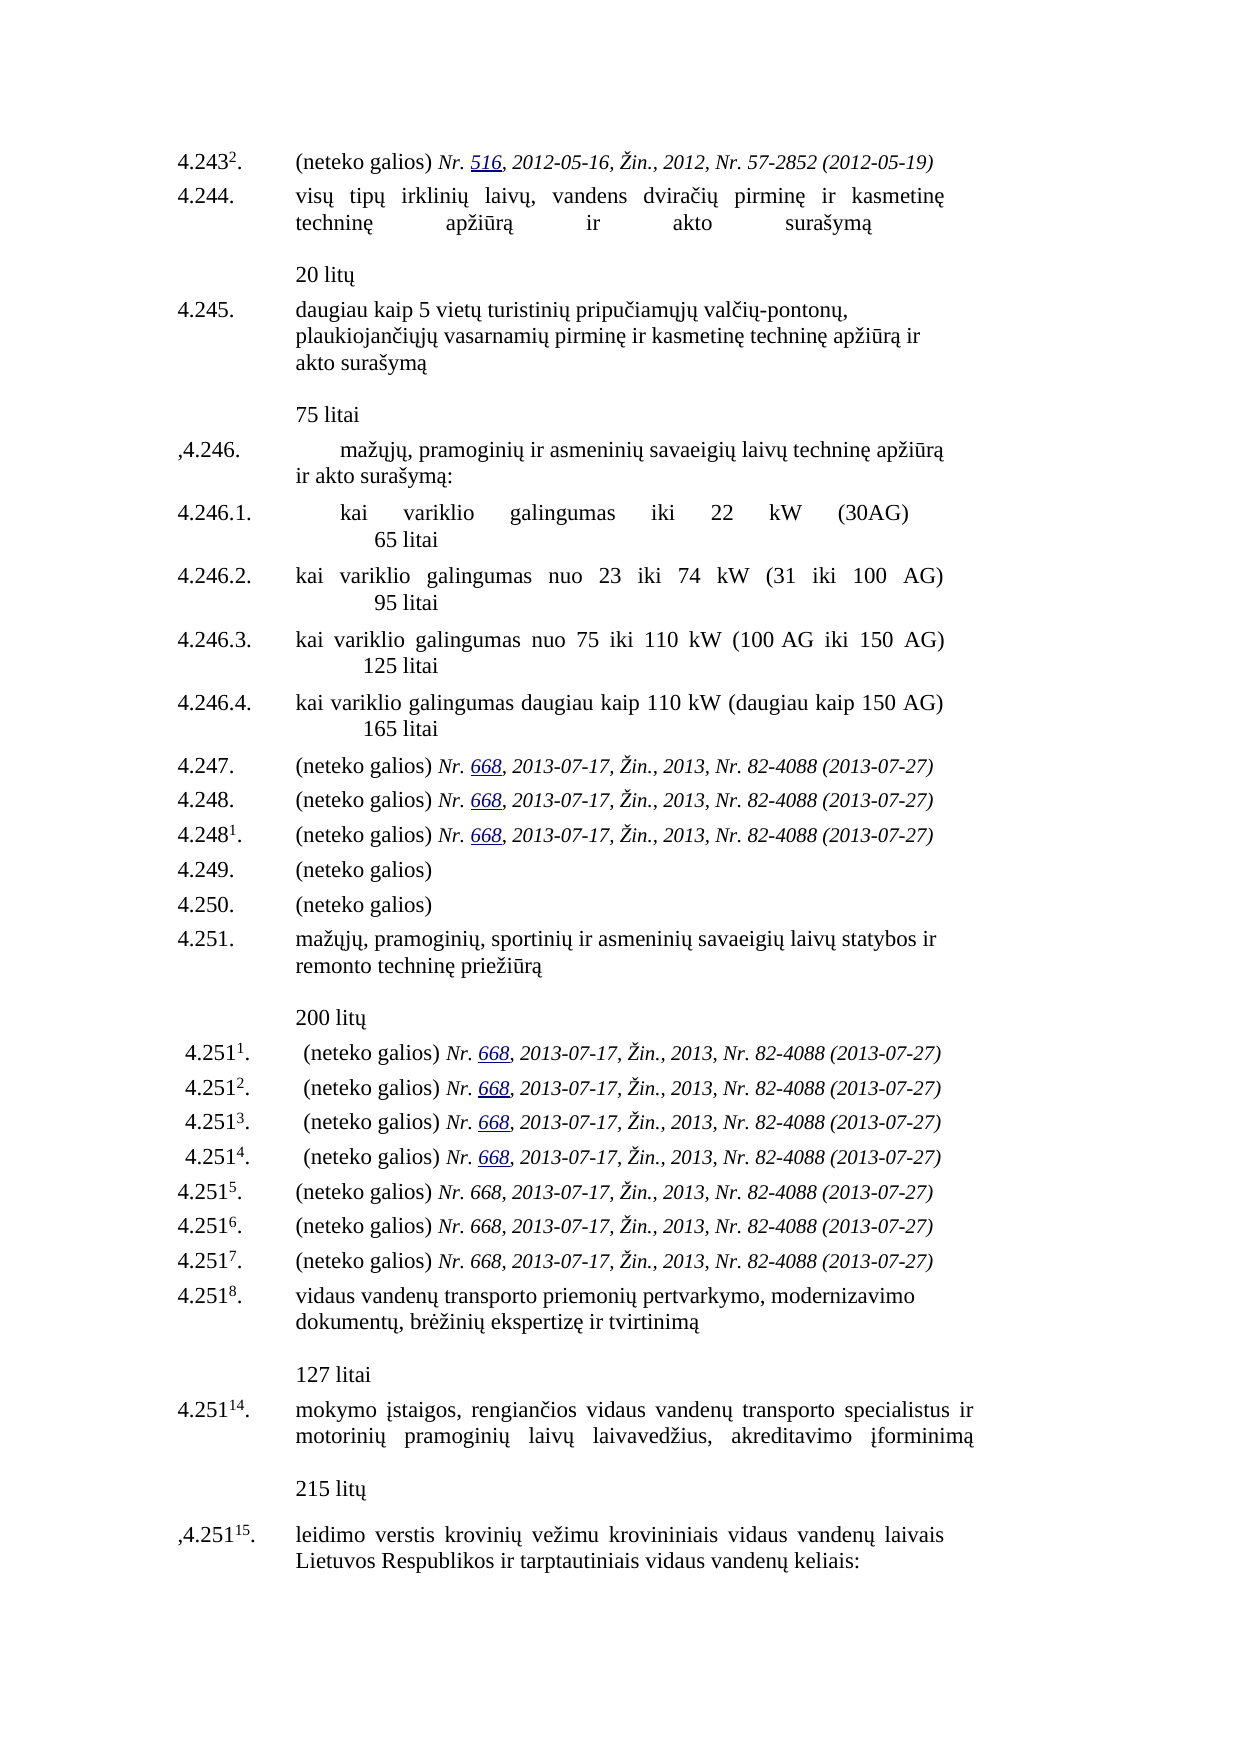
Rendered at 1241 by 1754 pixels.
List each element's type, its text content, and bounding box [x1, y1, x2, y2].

text 4.2518. vidaus vandenų transporto priemonių pertvarkymo, modernizavimo dokumentų, brėžinių ekspertizę ir tvirtinimą 127 litai [177, 1282, 945, 1387]
text 4.2516. (neteko galios) Nr. 668, 2013-07-17, Žin., 2013, Nr. 82-4088 (2013-07-27) [177, 1212, 1122, 1239]
table_header [956, 1039, 1119, 1074]
text 4.246.3. kai variklio galingumas nuo 75 iki 110 kW (100 AG iki 150 AG) 125 litai [177, 626, 945, 678]
table_cell (neteko galios) Nr. 668, 2013-07-17, Žin., 2013, Nr. 82-4088 (2013-07-27) [292, 1109, 956, 1143]
table_header 4.2511. [174, 1039, 292, 1074]
table_cell (neteko galios) Nr. 668, 2013-07-17, Žin., 2013, Nr. 82-4088 (2013-07-27) [292, 1074, 956, 1108]
text 4.2517. (neteko galios) Nr. 668, 2013-07-17, Žin., 2013, Nr. 82-4088 (2013-07-27) [177, 1247, 1122, 1273]
table_cell 4.2512. [174, 1074, 292, 1108]
text 4.2481. (neteko galios) Nr. 668, 2013-07-17, Žin., 2013, Nr. 82-4088 (2013-07-27) [177, 821, 945, 848]
table_cell 4.2514. [174, 1143, 292, 1178]
table_cell (neteko galios) Nr. 668, 2013-07-17, Žin., 2013, Nr. 82-4088 (2013-07-27) [292, 1143, 956, 1178]
text 4.246.4. kai variklio galingumas daugiau kaip 110 kW (daugiau kaip 150 AG) 165 litai [177, 689, 945, 741]
table_cell [956, 1074, 1119, 1108]
table_header (neteko galios) Nr. 668, 2013-07-17, Žin., 2013, Nr. 82-4088 (2013-07-27) [292, 1039, 956, 1074]
text 4.249. (neteko galios) [177, 856, 945, 882]
text 4.244. visų tipų irklinių laivų, vandens dviračių pirminę ir kasmetinę techninę apžiūrą ir akto surašymą 20 litų [177, 182, 945, 288]
text ,4.246. mažųjų, pramoginių ir asmeninių savaeigių laivų techninę apžiūrą ir akto surašymą: [177, 436, 945, 489]
text 4.251. mažųjų, pramoginių, sportinių ir asmeninių savaeigių laivų statybos ir remonto techninę priežiūrą 200 litų [177, 925, 945, 1031]
text 4.246.1. kai variklio galingumas iki 22 kW (30AG) 65 litai [177, 499, 945, 552]
text 4.248. (neteko galios) Nr. 668, 2013-07-17, Žin., 2013, Nr. 82-4088 (2013-07-27) [177, 787, 945, 813]
text 4.247. (neteko galios) Nr. 668, 2013-07-17, Žin., 2013, Nr. 82-4088 (2013-07-27) [177, 752, 1122, 778]
text 4.245. daugiau kaip 5 vietų turistinių pripučiamųjų valčių-pontonų, plaukiojančiųjų vasarnamių pirminę ir kasmetinę techninę apžiūrą ir akto surašymą 75 litai [177, 296, 945, 428]
text 4.246.2. kai variklio galingumas nuo 23 iki 74 kW (31 iki 100 AG) 95 litai [177, 562, 945, 615]
table_cell 4.2513. [174, 1109, 292, 1143]
text 4.250. (neteko galios) [177, 891, 945, 917]
table_cell [956, 1109, 1119, 1143]
text ,4.25115. leidimo verstis krovinių vežimu krovininiais vidaus vandenų laivais Lietuvos Respublikos ir tarptautiniais vidaus vandenų keliais: [177, 1521, 945, 1574]
text 4.2432. (neteko galios) Nr. 516, 2012-05-16, Žin., 2012, Nr. 57-2852 (2012-05-19) [177, 148, 945, 174]
table_cell [956, 1143, 1119, 1178]
text 4.2515. (neteko galios) Nr. 668, 2013-07-17, Žin., 2013, Nr. 82-4088 (2013-07-27) [177, 1178, 1122, 1204]
text 4.25114. mokymo įstaigos, rengiančios vidaus vandenų transporto specialistus ir motorinių pramoginių laivų laivavedžius, akreditavimo įforminimą 215 litų [177, 1396, 974, 1501]
